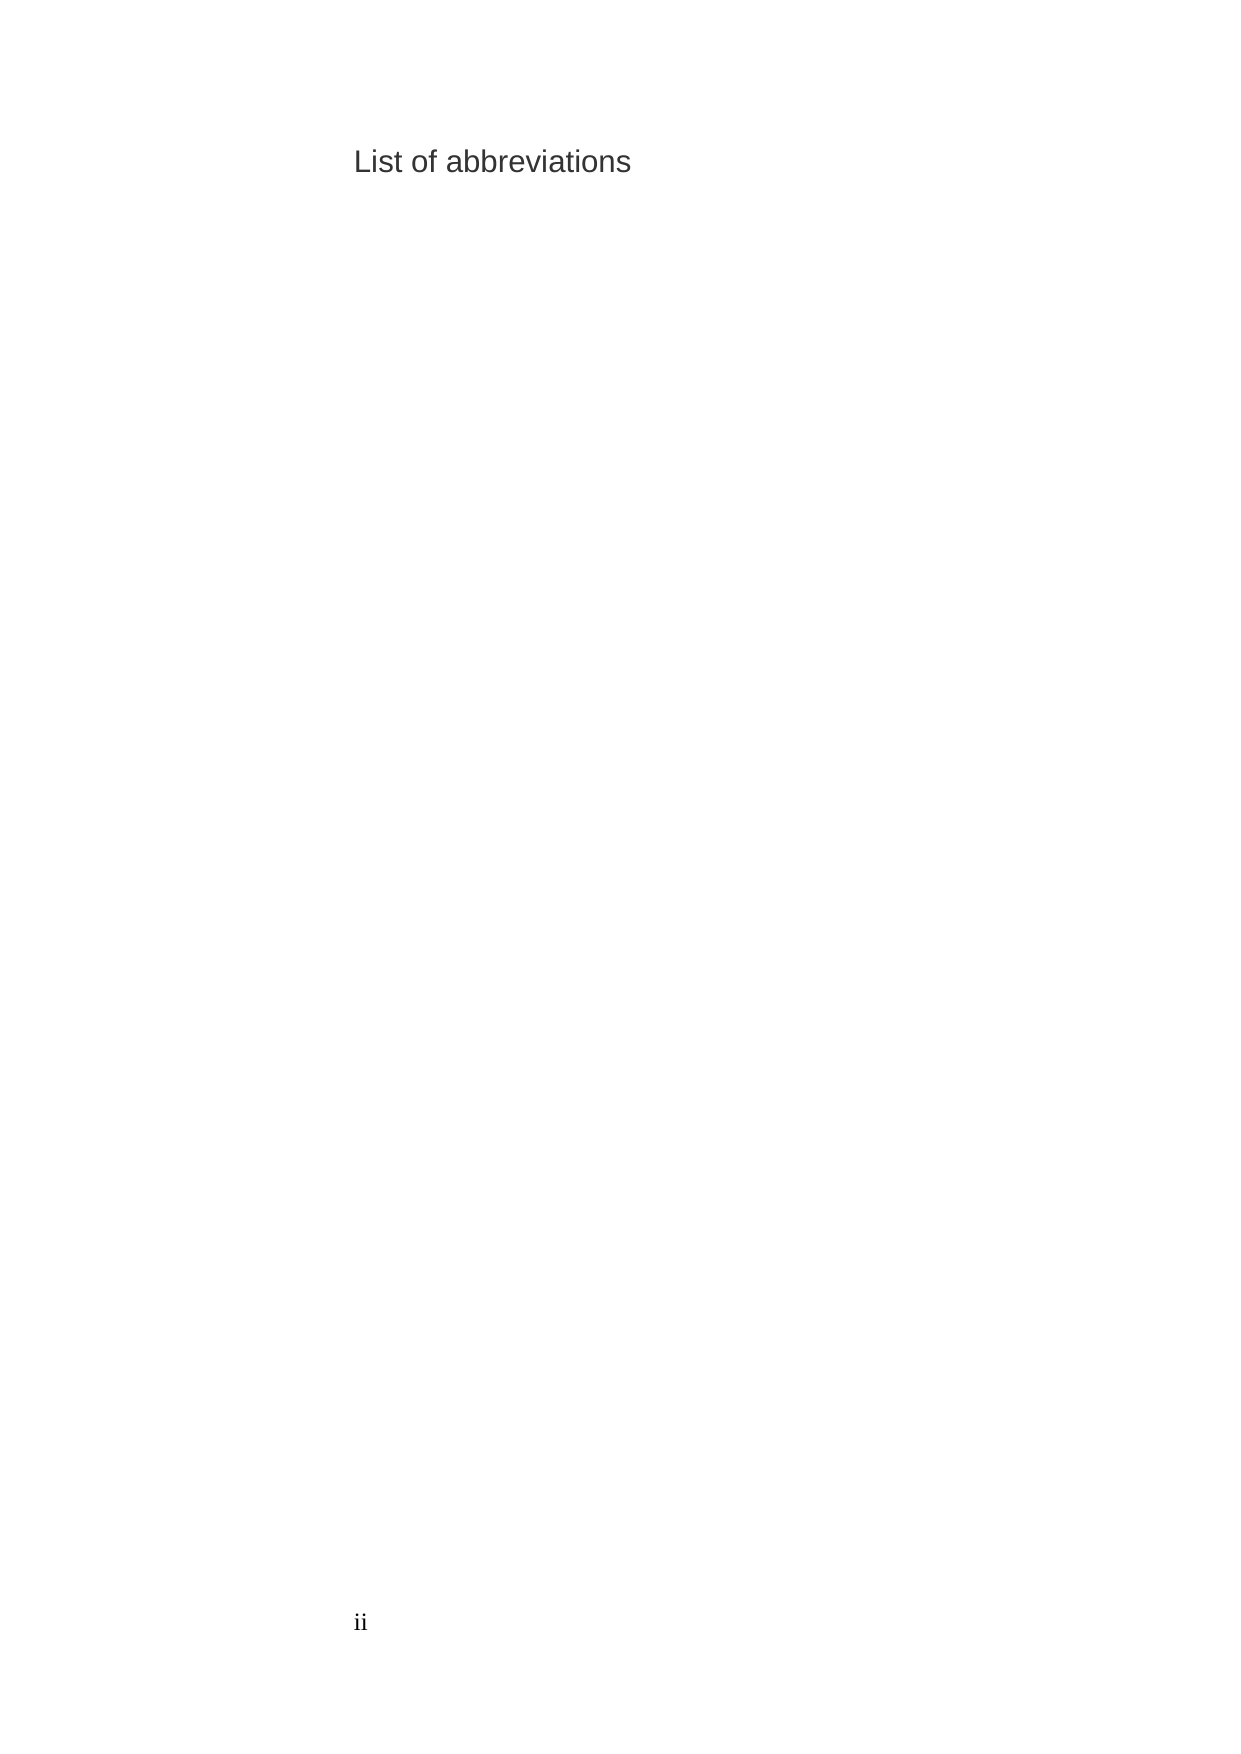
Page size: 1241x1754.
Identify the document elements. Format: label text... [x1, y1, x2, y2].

subtitle List of abbreviations [354, 143, 1122, 179]
